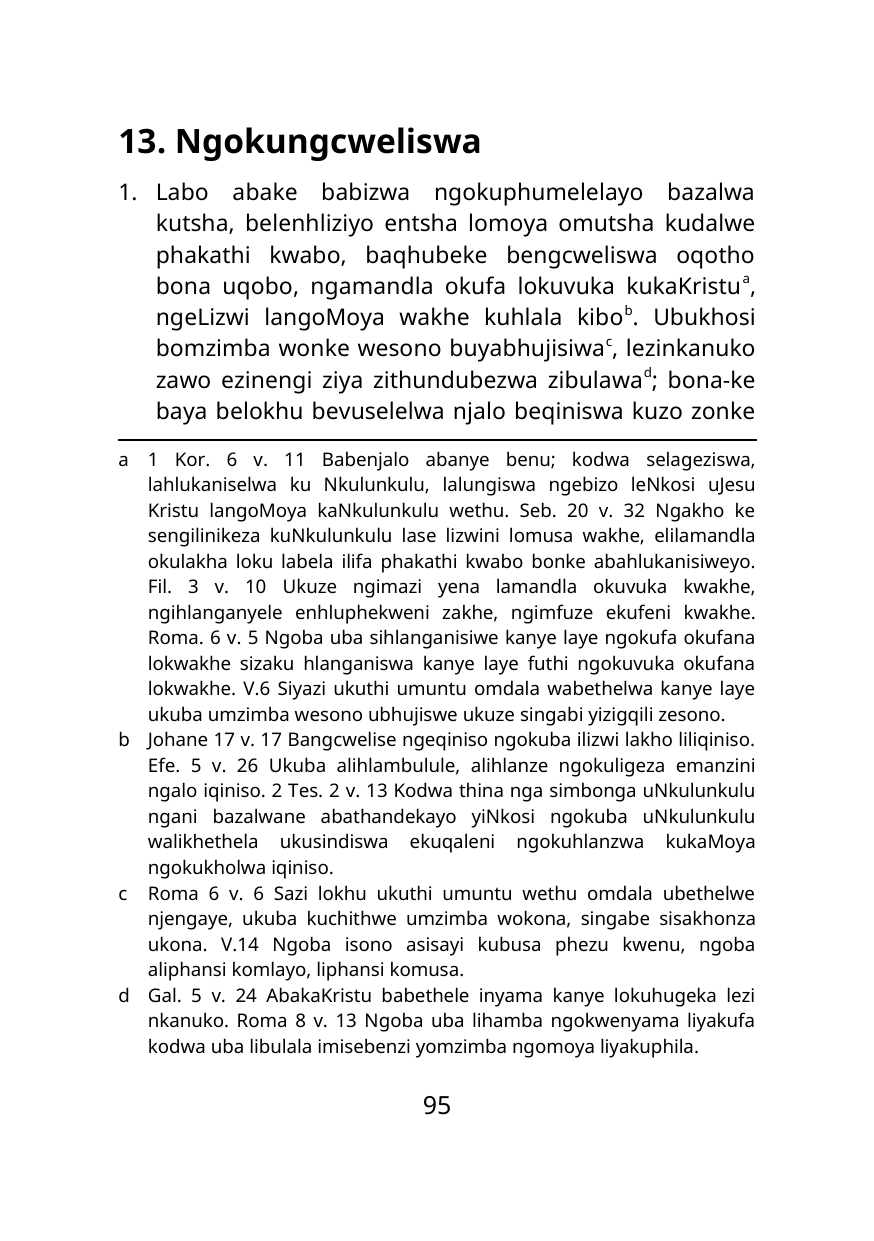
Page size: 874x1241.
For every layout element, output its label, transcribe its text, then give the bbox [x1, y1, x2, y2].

list Labo abake babizwa ngokuphumelelayo bazalwa kutsha, belenhliziyo entsha lomoya omutsha kudalwe phakathi kwabo, baqhubeke bengcweliswa oqotho bona uqobo, ngamandla okufa lokuvuka kukaKristu, ngeLizwi langoMoya wakhe kuhlala kibo. Ubukhosi bomzimba wonke wesono buyabhujisiwa, lezinkanuko zawo ezinengi ziya zithundubezwa zibulawa; bona-ke baya belokhu bevuselelwa njalo beqiniswa kuzo zonke [118, 176, 756, 426]
subtitle 13. Ngokungcweliswa [118, 118, 756, 164]
list Gal. 5 v. 24 AbakaKristu babethele inyama kanye lokuhugeka lezi nkanuko. Roma 8 v. 13 Ngoba uba lihamba ngokwenyama liyakufa kodwa uba libulala imisebenzi yomzimba ngomoya liyakuphila. [118, 982, 756, 1058]
list 1 Kor. 6 v. 11 Babenjalo abanye benu; kodwa selageziswa, lahlukaniselwa ku Nkulunkulu, lalungiswa ngebizo leNkosi uJesu Kristu langoMoya kaNkulunkulu wethu. Seb. 20 v. 32 Ngakho ke sengilinikeza kuNkulunkulu lase lizwini lomusa wakhe, elilamandla okulakha loku labela ilifa phakathi kwabo bonke abahlukanisiweyo. Fil. 3 v. 10 Ukuze ngimazi yena lamandla okuvuka kwakhe, ngihlanganyele enhluphekweni zakhe, ngimfuze ekufeni kwakhe. Roma. 6 v. 5 Ngoba uba sihlanganisiwe kanye laye ngokufa okufana lokwakhe sizaku hlanganiswa kanye laye futhi ngokuvuka okufana lokwakhe. V.6 Siyazi ukuthi umuntu omdala wabethelwa kanye laye ukuba umzimba wesono ubhujiswe ukuze singabi yizigqili zesono. [118, 446, 756, 727]
list Roma 6 v. 6 Sazi lokhu ukuthi umuntu wethu omdala ubethelwe njengaye, ukuba kuchithwe umzimba wokona, singabe sisakhonza ukona. V.14 Ngoba isono asisayi kubusa phezu kwenu, ngoba aliphansi komlayo, liphansi komusa. [118, 880, 756, 982]
list Johane 17 v. 17 Bangcwelise ngeqiniso ngokuba ilizwi lakho liliqiniso. Efe. 5 v. 26 Ukuba alihlambulule, alihlanze ngokuligeza emanzini ngalo iqiniso. 2 Tes. 2 v. 13 Kodwa thina nga simbonga uNkulunkulu ngani bazalwane abathandekayo yiNkosi ngokuba uNkulunkulu walikhethela ukusindiswa ekuqaleni ngokuhlanzwa kukaMoya ngokukholwa iqiniso. [118, 727, 756, 880]
